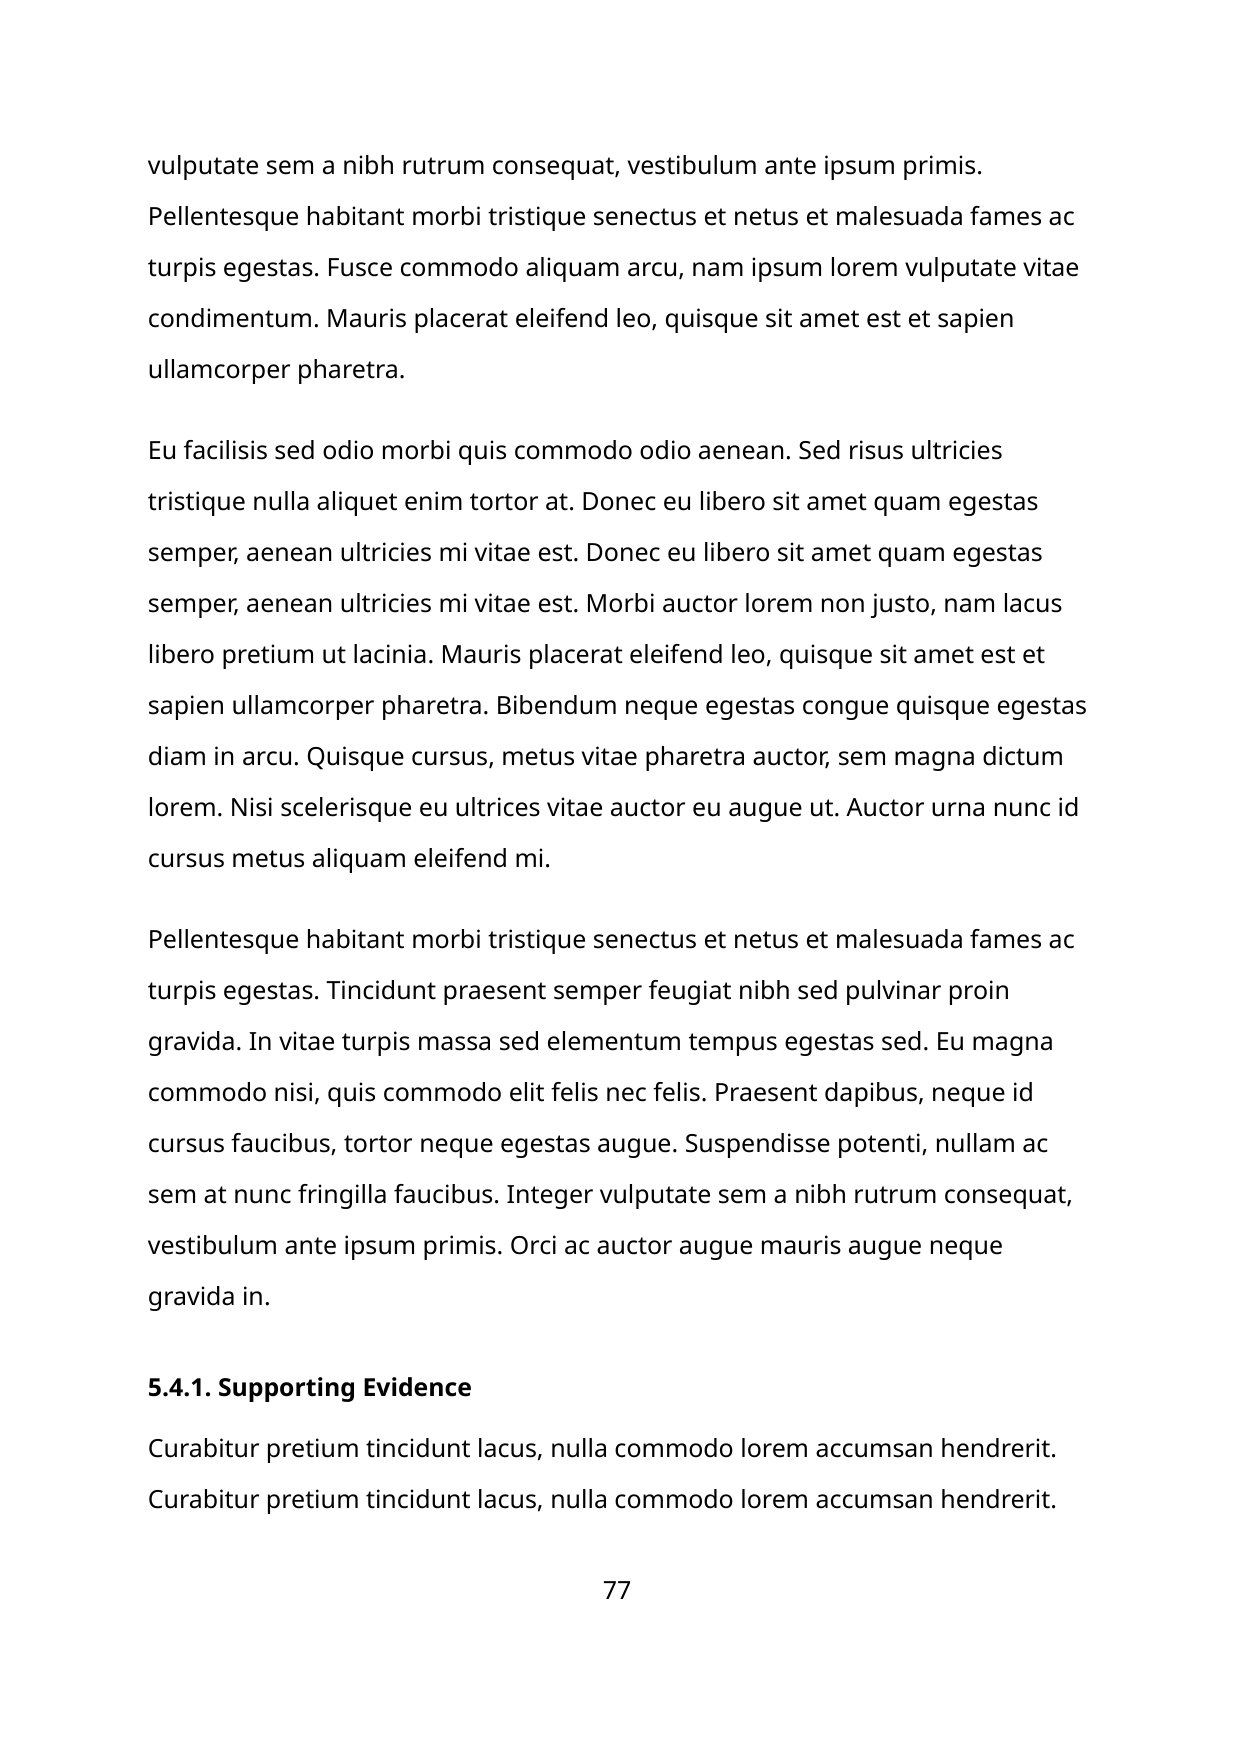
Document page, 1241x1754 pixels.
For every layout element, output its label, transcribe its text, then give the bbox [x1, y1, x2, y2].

text Eu facilisis sed odio morbi quis commodo odio aenean. Sed risus ultricies tristique nulla aliquet enim tortor at. Donec eu libero sit amet quam egestas semper, aenean ultricies mi vitae est. Donec eu libero sit amet quam egestas semper, aenean ultricies mi vitae est. Morbi auctor lorem non justo, nam lacus libero pretium ut lacinia. Mauris placerat eleifend leo, quisque sit amet est et sapien ullamcorper pharetra. Bibendum neque egestas congue quisque egestas diam in arcu. Quisque cursus, metus vitae pharetra auctor, sem magna dictum lorem. Nisi scelerisque eu ultrices vitae auctor eu augue ut. Auctor urna nunc id cursus metus aliquam eleifend mi. [148, 432, 1093, 875]
text vulputate sem a nibh rutrum consequat, vestibulum ante ipsum primis. Pellentesque habitant morbi tristique senectus et netus et malesuada fames ac turpis egestas. Fusce commodo aliquam arcu, nam ipsum lorem vulputate vitae condimentum. Mauris placerat eleifend leo, quisque sit amet est et sapien ullamcorper pharetra. [148, 148, 1093, 386]
text Pellentesque habitant morbi tristique senectus et netus et malesuada fames ac turpis egestas. Tincidunt praesent semper feugiat nibh sed pulvinar proin gravida. In vitae turpis massa sed elementum tempus egestas sed. Eu magna commodo nisi, quis commodo elit felis nec felis. Praesent dapibus, neque id cursus faucibus, tortor neque egestas augue. Suspendisse potenti, nullam ac sem at nunc fringilla faucibus. Integer vulputate sem a nibh rutrum consequat, vestibulum ante ipsum primis. Orci ac auctor augue mauris augue neque gravida in. [148, 921, 1093, 1313]
text Curabitur pretium tincidunt lacus, nulla commodo lorem accumsan hendrerit. Curabitur pretium tincidunt lacus, nulla commodo lorem accumsan hendrerit. [148, 1431, 1093, 1516]
subtitle 5.4.1. Supporting Evidence [148, 1369, 1093, 1403]
